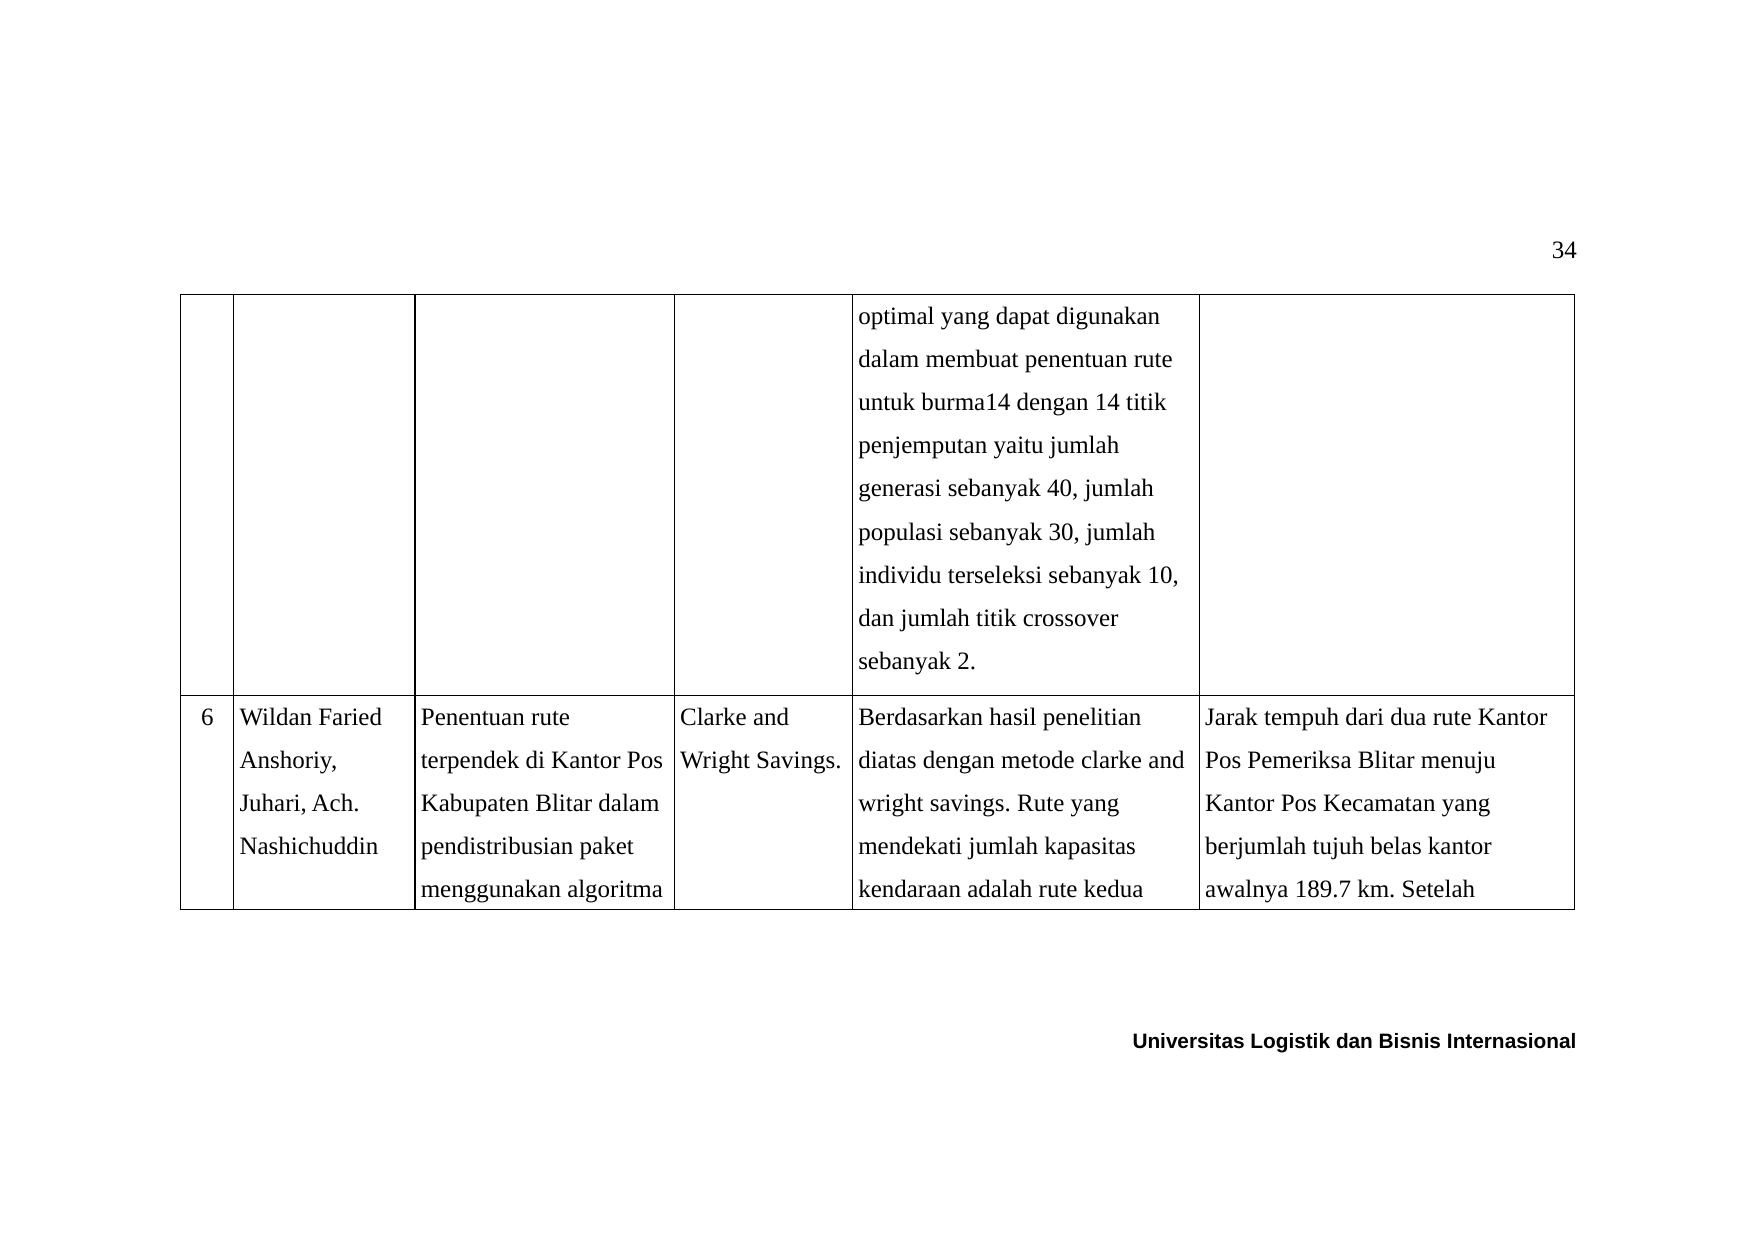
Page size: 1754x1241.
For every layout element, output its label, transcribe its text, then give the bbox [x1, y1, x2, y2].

table_cell Penentuan rute terpendek di Kantor Pos Kabupaten Blitar dalam pendistribusian paket menggunakan algoritma [416, 696, 674, 908]
table_cell [181, 295, 233, 695]
table_cell Wildan Faried Anshoriy, Juhari, Ach. Nashichuddin [234, 696, 414, 908]
table_cell [234, 295, 414, 695]
table_cell [675, 295, 852, 695]
table_cell Clarke and Wright Savings. [675, 696, 852, 908]
table_cell optimal yang dapat digunakan dalam membuat penentuan rute untuk burma14 dengan 14 titik penjemputan yaitu jumlah generasi sebanyak 40, jumlah populasi sebanyak 30, jumlah individu terseleksi sebanyak 10, dan jumlah titik crossover sebanyak 2. [853, 295, 1199, 695]
table_cell 6 [181, 696, 233, 908]
table_cell Berdasarkan hasil penelitian diatas dengan metode clarke and wright savings. Rute yang mendekati jumlah kapasitas kendaraan adalah rute kedua [853, 696, 1199, 908]
table_cell Jarak tempuh dari dua rute Kantor Pos Pemeriksa Blitar menuju Kantor Pos Kecamatan yang berjumlah tujuh belas kantor awalnya 189.7 km. Setelah [1200, 696, 1574, 908]
table_cell [1200, 295, 1574, 695]
table_cell [416, 295, 674, 695]
